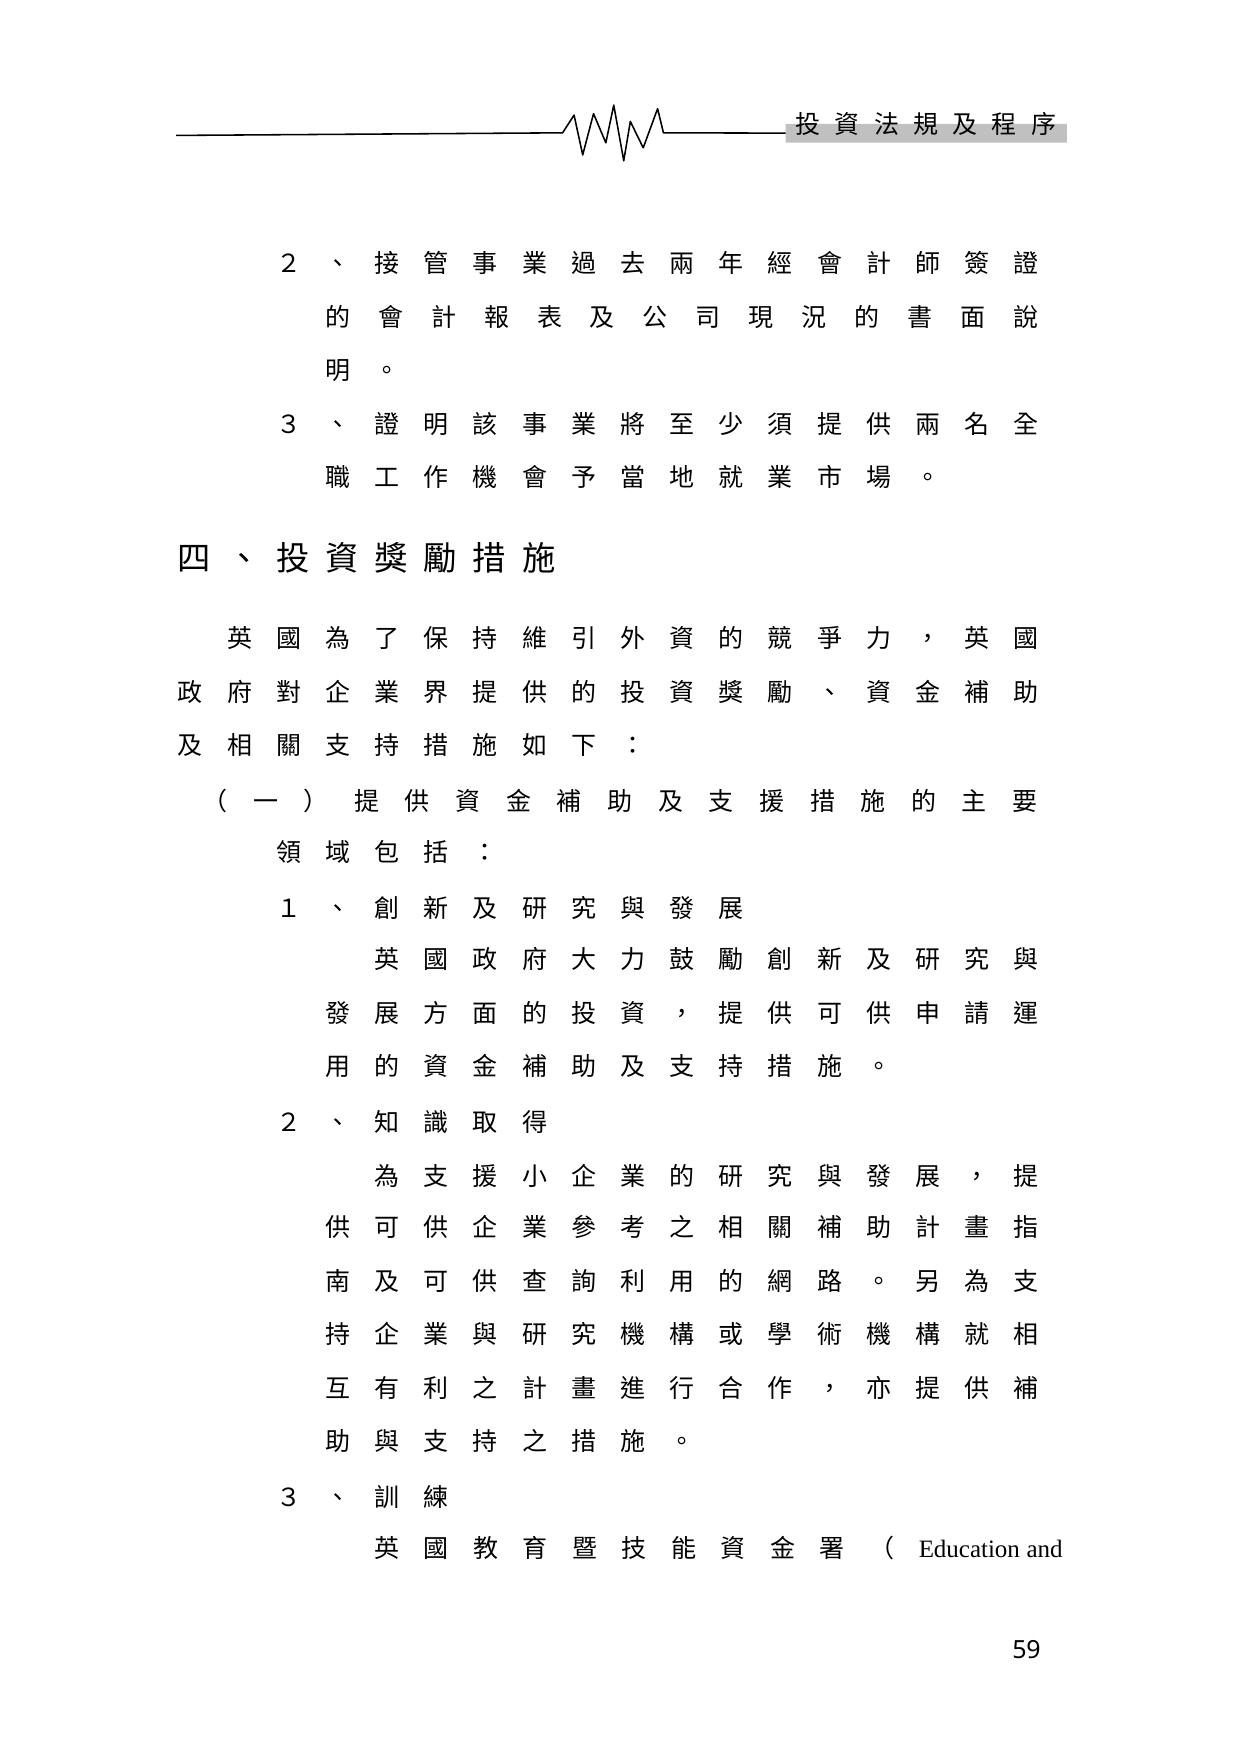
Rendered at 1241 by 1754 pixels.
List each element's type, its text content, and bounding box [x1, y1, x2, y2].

text 英國教育暨技能資金署（Education and [325, 1522, 1063, 1576]
text １、創新及研究與發展 [276, 880, 1063, 933]
text ２、接管事業過去兩年經會計師簽證的會計報表及公司現況的書面說明。 [276, 237, 1063, 398]
text ３、證明該事業將至少須提供兩名全職工作機會予當地就業市場。 [276, 398, 1063, 505]
text 四、投資獎勵措施 [178, 532, 1063, 585]
text 英國政府大力鼓勵創新及研究與發展方面的投資，提供可供申請運用的資金補助及支持措施。 [325, 933, 1063, 1094]
text （一）提供資金補助及支援措施的主要領域包括： [202, 773, 1063, 880]
text 英國為了保持維引外資的競爭力，英國政府對企業界提供的投資獎勵、資金補助及相關支持措施如下： [178, 612, 1063, 773]
text 為支援小企業的研究與發展，提供可供企業參考之相關補助計畫指南及可供查詢利用的網路。另為支持企業與研究機構或學術機構就相互有利之計畫進行合作，亦提供補助與支持之措施。 [325, 1147, 1063, 1469]
text ３、訓練 [276, 1469, 1063, 1522]
text ２、知識取得 [276, 1094, 1063, 1147]
